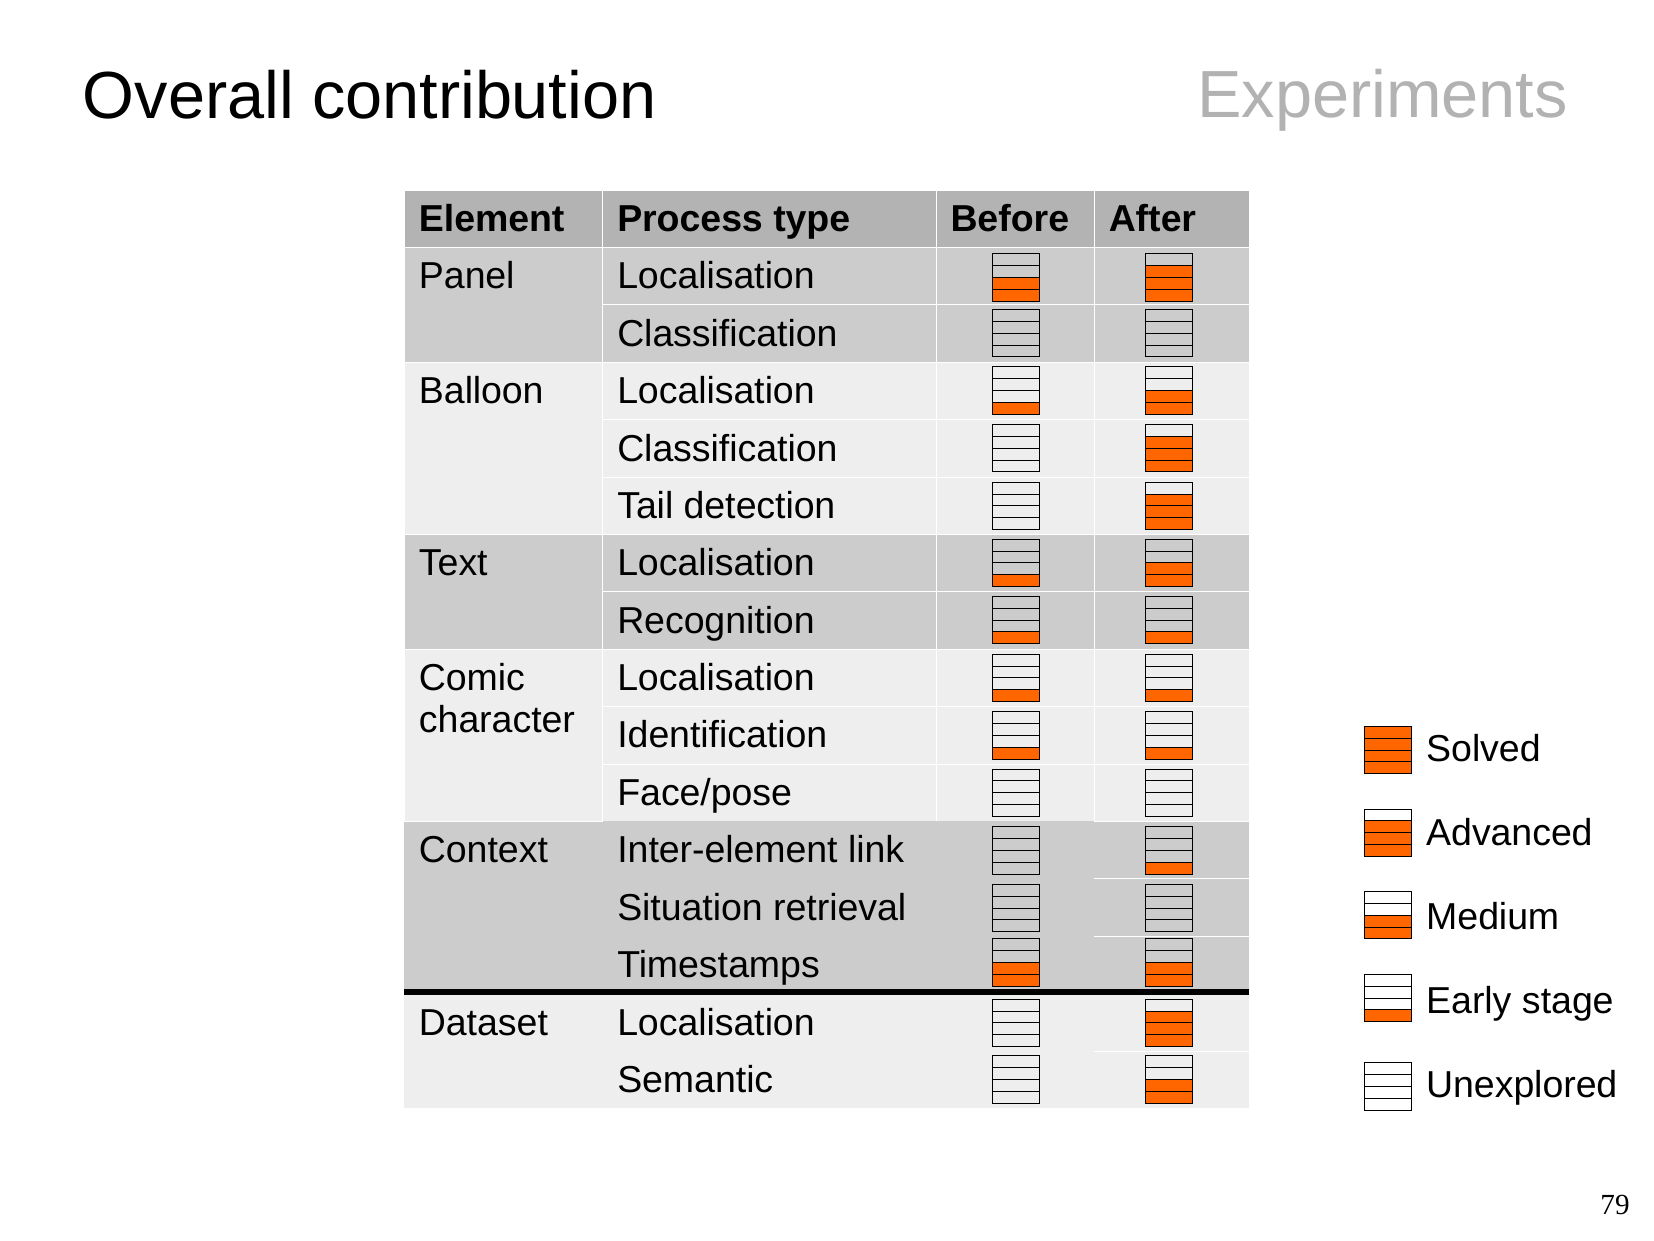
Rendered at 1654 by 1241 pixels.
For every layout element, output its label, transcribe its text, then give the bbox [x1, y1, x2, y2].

table_cell Localisation [603, 995, 936, 1051]
table_cell [937, 592, 1094, 649]
table_cell Classification [603, 305, 936, 362]
table_cell [936, 879, 1094, 936]
text_box [992, 748, 1040, 760]
table_cell [1094, 1052, 1249, 1108]
table_cell Panel [405, 248, 602, 362]
table_header Before [937, 191, 1094, 247]
table_cell [1095, 478, 1249, 534]
text_box [1364, 916, 1412, 939]
table_cell [1094, 822, 1249, 878]
text_box [992, 963, 1040, 987]
text_box [1145, 563, 1193, 587]
table_cell Dataset [404, 995, 603, 1108]
text_box [1145, 748, 1193, 760]
table_cell [937, 650, 1094, 706]
table_cell Balloon [405, 363, 602, 534]
table_cell Situation retrieval [603, 879, 936, 936]
table_cell [936, 1051, 1094, 1108]
table_cell Recognition [603, 592, 936, 649]
table_cell Face/pose [603, 765, 936, 821]
table_header After [1095, 191, 1249, 247]
table_cell [937, 478, 1094, 534]
table_cell [936, 995, 1094, 1051]
table_header Element [405, 191, 602, 247]
table_cell Identification [603, 707, 936, 764]
text_box [1145, 495, 1193, 530]
text_box [1145, 863, 1193, 875]
table_header Process type [603, 191, 936, 247]
text_box [1145, 690, 1193, 702]
table_cell Comic character [405, 650, 602, 821]
text_box [1145, 437, 1193, 472]
table_cell [1095, 420, 1249, 477]
table_cell Localisation [603, 650, 936, 706]
text_box [1145, 266, 1193, 302]
table_cell [1095, 650, 1249, 706]
text_box [1145, 1080, 1193, 1104]
table_cell [1094, 995, 1249, 1051]
table_cell Classification [603, 420, 936, 477]
table_cell [1095, 248, 1249, 304]
table_cell [1095, 765, 1249, 821]
table_cell Localisation [603, 363, 936, 419]
table_cell [937, 248, 1094, 304]
table_cell Timestamps [603, 936, 936, 989]
table_cell [1095, 305, 1249, 362]
table_cell Context [404, 822, 603, 989]
table_cell Localisation [603, 535, 936, 591]
text_box [1364, 1010, 1412, 1022]
text_box [992, 690, 1040, 702]
table_cell [937, 305, 1094, 362]
table_cell [1094, 879, 1249, 936]
table_cell Tail detection [603, 478, 936, 534]
table_cell [1095, 707, 1249, 764]
table_cell Localisation [603, 248, 936, 304]
table_cell Text [405, 535, 602, 649]
table_cell [1094, 937, 1249, 989]
text_box [1145, 632, 1193, 644]
text_box [992, 278, 1040, 302]
table_cell [1095, 363, 1249, 419]
table_cell [937, 420, 1094, 477]
text_box [1364, 821, 1412, 857]
table_cell Inter-element link [603, 821, 936, 879]
text_box [1145, 391, 1193, 415]
table_cell Semantic [603, 1051, 936, 1108]
title Overall contribution [82, 49, 1571, 142]
text_box Solved Advanced Medium Early stage Unexplored [1411, 720, 1648, 1114]
text_box [992, 403, 1040, 415]
text_box [992, 632, 1040, 644]
table_cell [937, 765, 1094, 821]
text_box [1145, 1012, 1193, 1047]
table_cell [1095, 592, 1249, 649]
text_box [1364, 726, 1411, 774]
text_box [992, 575, 1040, 587]
table_cell [937, 535, 1094, 591]
text_box [1145, 963, 1193, 987]
table_cell [1095, 535, 1249, 591]
table_cell [937, 707, 1094, 764]
table_cell [937, 363, 1094, 419]
table_cell [936, 821, 1094, 879]
table_cell [936, 936, 1094, 989]
